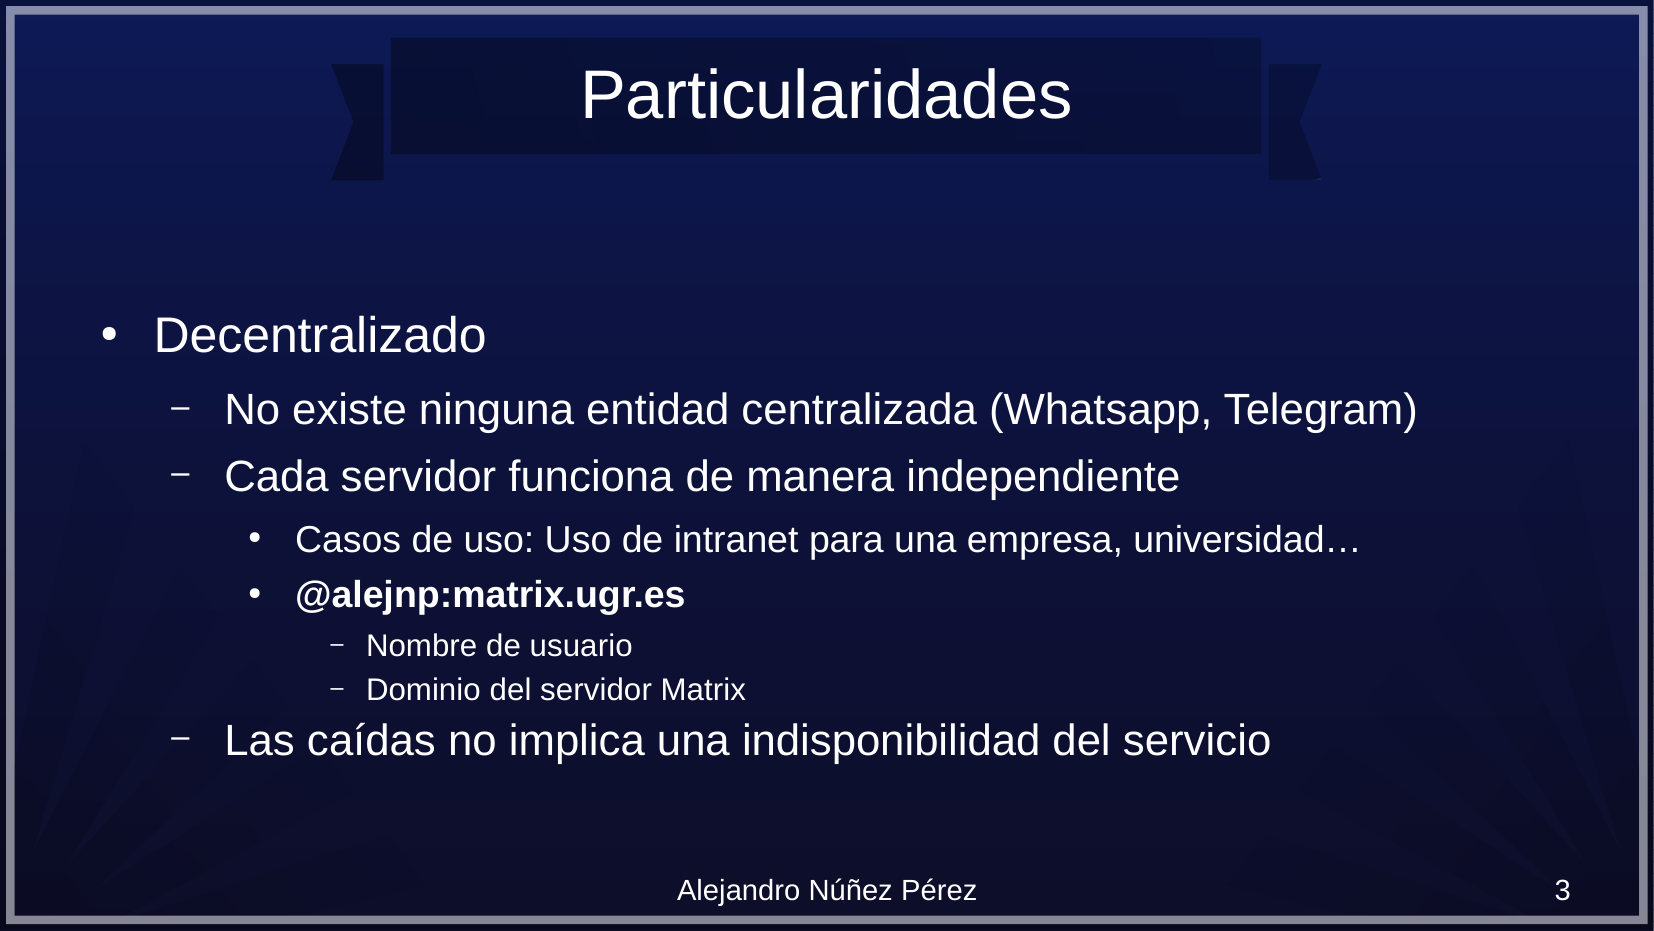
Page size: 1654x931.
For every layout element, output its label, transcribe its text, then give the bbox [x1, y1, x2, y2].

list Decentralizado No existe ninguna entidad centralizada (Whatsapp, Telegram) Cada servidor funciona de manera independiente Casos de uso: Uso de intranet para una empresa, universidad… @alejnp:matrix.ugr.es Nombre de usuario Dominio del servidor Matrix Las caídas no implica una indisponibilidad del servicio [82, 224, 1571, 848]
title Particularidades [389, 35, 1264, 154]
